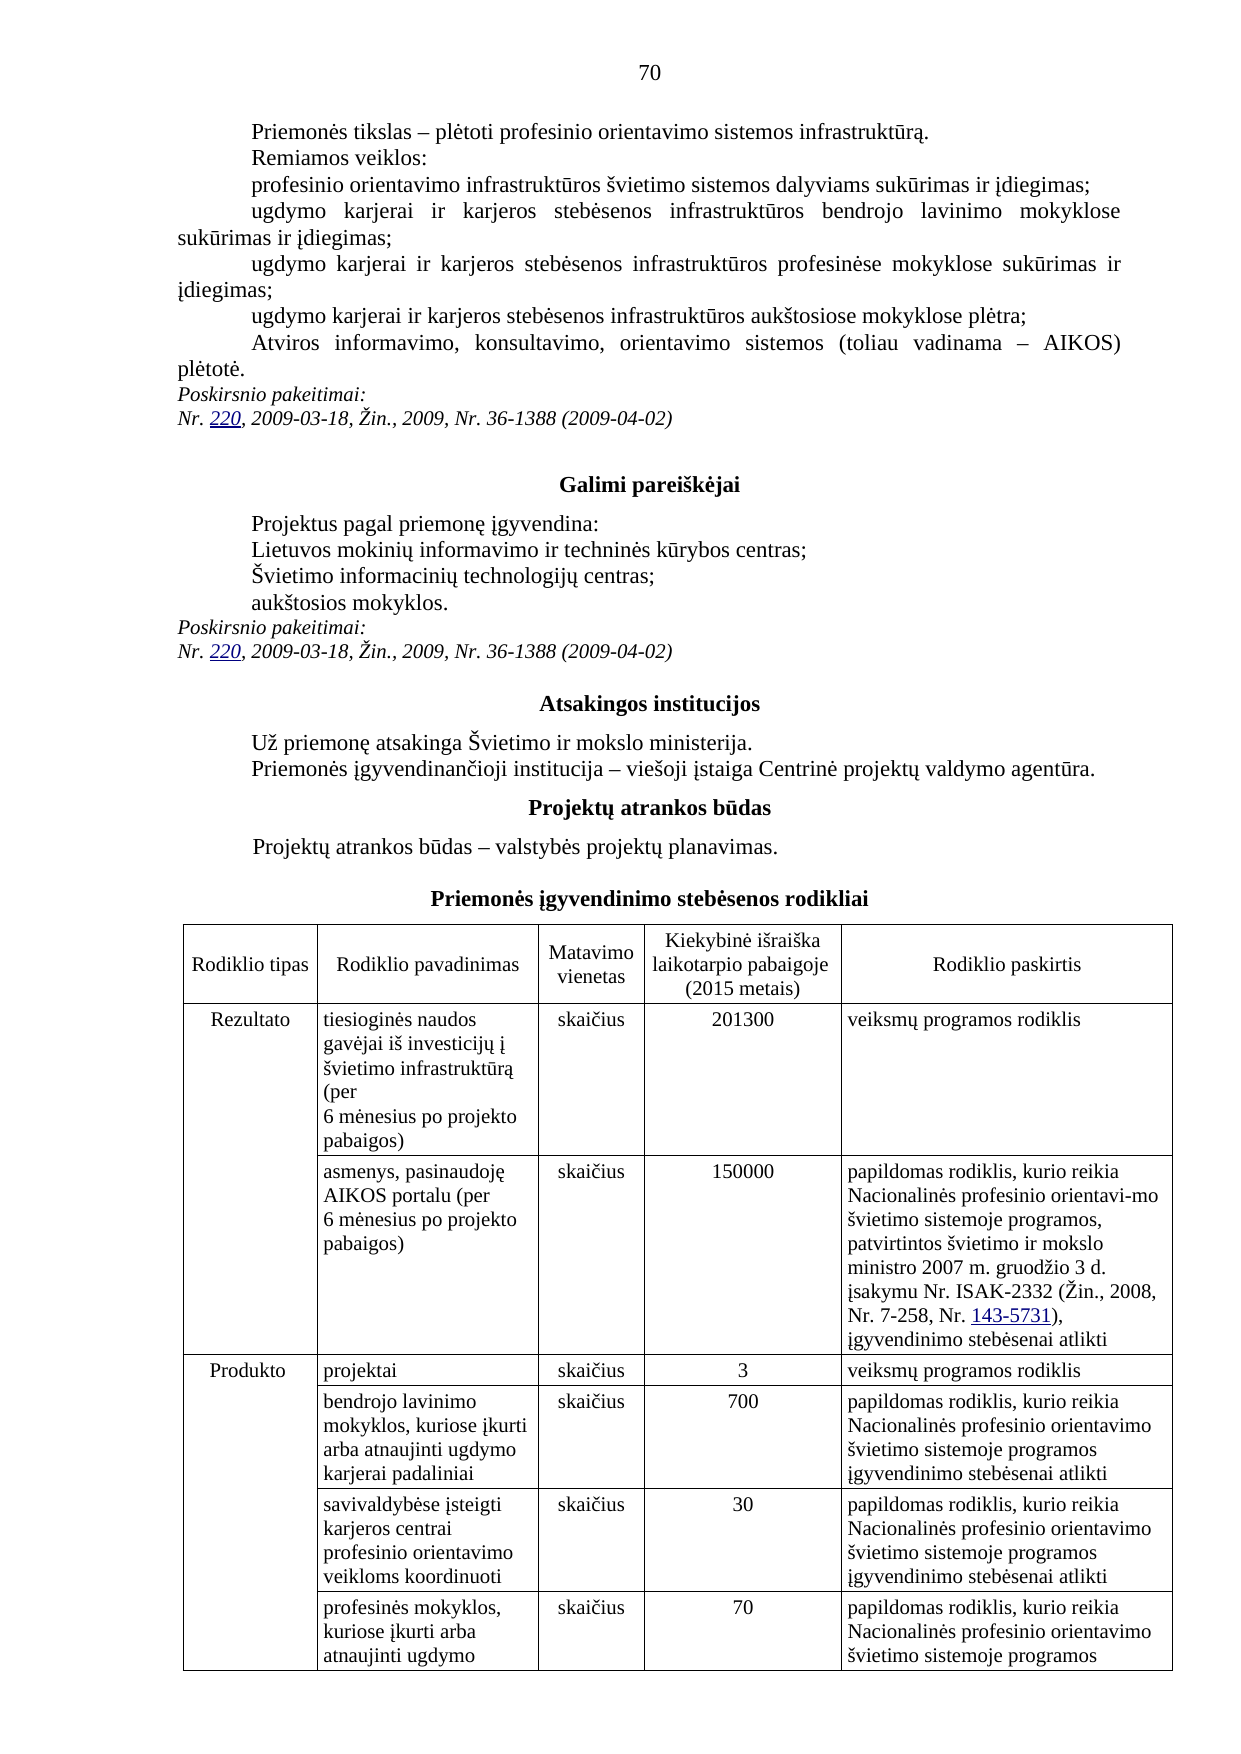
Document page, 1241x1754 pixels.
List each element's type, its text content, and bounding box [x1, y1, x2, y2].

table_header Rodiklio pavadinimas [318, 925, 538, 1003]
text Projektus pagal priemonę įgyvendina: [177, 510, 1122, 536]
text ugdymo karjerai ir karjeros stebėsenos infrastruktūros aukštosiose mokyklose plėtra; [177, 303, 1122, 329]
text Už priemonę atsakinga Švietimo ir mokslo ministerija. [177, 729, 1122, 755]
table_cell savivaldybėse įsteigti karjeros centrai profesinio orientavimo veikloms koordinuoti [318, 1489, 538, 1591]
text Nr. 220, 2009-03-18, Žin., 2009, Nr. 36-1388 (2009-04-02) [177, 639, 1122, 663]
text Atsakingos institucijos [177, 690, 1122, 716]
table_cell projektai [318, 1355, 538, 1385]
table_cell skaičius [539, 1592, 644, 1670]
table_cell bendrojo lavinimo mokyklos, kuriose įkurti arba atnaujinti ugdymo karjerai padaliniai [318, 1386, 538, 1488]
text Lietuvos mokinių informavimo ir techninės kūrybos centras; [177, 536, 1122, 563]
text Atviros informavimo, konsultavimo, orientavimo sistemos (toliau vadinama – AIKOS) plėtotė. [177, 329, 1122, 382]
table_cell 3 [645, 1355, 841, 1385]
table_cell veiksmų programos rodiklis [842, 1355, 1172, 1385]
table_cell asmenys, pasinaudoję AIKOS portalu (per 6 mėnesius po projekto pabaigos) [318, 1156, 538, 1354]
table_header Rodiklio paskirtis [842, 925, 1172, 1003]
table_cell skaičius [539, 1489, 644, 1591]
text Priemonės įgyvendinančioji institucija – viešoji įstaiga Centrinė projektų valdymo agentūra. [177, 755, 1122, 781]
text Poskirsnio pakeitimai: [177, 382, 1122, 406]
table_cell papildomas rodiklis, kurio reikia Nacionalinės profesinio orientavimo švietimo sistemoje programos įgyvendinimo stebėsenai atlikti [842, 1386, 1172, 1488]
table_header Kiekybinė išraiška laikotarpio pabaigoje (2015 metais) [645, 925, 841, 1003]
text ugdymo karjerai ir karjeros stebėsenos infrastruktūros profesinėse mokyklose sukūrimas ir įdiegimas; [177, 250, 1122, 303]
table_cell skaičius [539, 1386, 644, 1488]
table_cell tiesioginės naudos gavėjai iš investicijų į švietimo infrastruktūrą (per 6 mėnesius po projekto pabaigos) [318, 1004, 538, 1154]
table_cell veiksmų programos rodiklis [842, 1004, 1172, 1154]
text profesinio orientavimo infrastruktūros švietimo sistemos dalyviams sukūrimas ir įdiegimas; [177, 171, 1122, 197]
table_header Matavimo vienetas [539, 925, 644, 1003]
table_cell 70 [645, 1592, 841, 1670]
table_cell papildomas rodiklis, kurio reikia Nacionalinės profesinio orientavimo švietimo sistemoje programos [842, 1592, 1172, 1670]
text Priemonės tikslas – plėtoti profesinio orientavimo sistemos infrastruktūrą. [177, 118, 1122, 144]
text ugdymo karjerai ir karjeros stebėsenos infrastruktūros bendrojo lavinimo mokyklose sukūrimas ir įdiegimas; [177, 197, 1122, 250]
table_cell Rezultato [184, 1004, 317, 1354]
table_cell skaičius [539, 1004, 644, 1154]
table_cell profesinės mokyklos, kuriose įkurti arba atnaujinti ugdymo [318, 1592, 538, 1670]
text Galimi pareiškėjai [177, 471, 1122, 497]
table_cell 700 [645, 1386, 841, 1488]
table_cell skaičius [539, 1156, 644, 1354]
text Projektų atrankos būdas [177, 794, 1122, 820]
text Remiamos veiklos: [177, 144, 1122, 171]
table_cell 150000 [645, 1156, 841, 1354]
table_cell Produkto [184, 1355, 317, 1670]
table_cell papildomas rodiklis, kurio reikia Nacionalinės profesinio orientavimo švietimo sistemoje programos įgyvendinimo stebėsenai atlikti [842, 1489, 1172, 1591]
text Nr. 220, 2009-03-18, Žin., 2009, Nr. 36-1388 (2009-04-02) [177, 406, 1122, 430]
table_header Rodiklio tipas [184, 925, 317, 1003]
table_cell skaičius [539, 1355, 644, 1385]
text aukštosios mokyklos. [177, 589, 1122, 615]
text Priemonės įgyvendinimo stebėsenos rodikliai [177, 885, 1122, 912]
text Projektų atrankos būdas – valstybės projektų planavimas. [215, 833, 1122, 859]
text Švietimo informacinių technologijų centras; [177, 563, 1122, 589]
table_cell 201300 [645, 1004, 841, 1154]
table_cell 30 [645, 1489, 841, 1591]
table_cell papildomas rodiklis, kurio reikia Nacionalinės profesinio orientavi-mo švietimo sistemoje programos, patvirtintos švietimo ir mokslo ministro 2007 m. gruodžio 3 d. įsakymu Nr. ISAK-2332 (Žin., 2008, Nr. 7-258, Nr. 143-5731), įgyvendinimo stebėsenai atlikti [842, 1156, 1172, 1354]
text Poskirsnio pakeitimai: [177, 615, 1122, 639]
